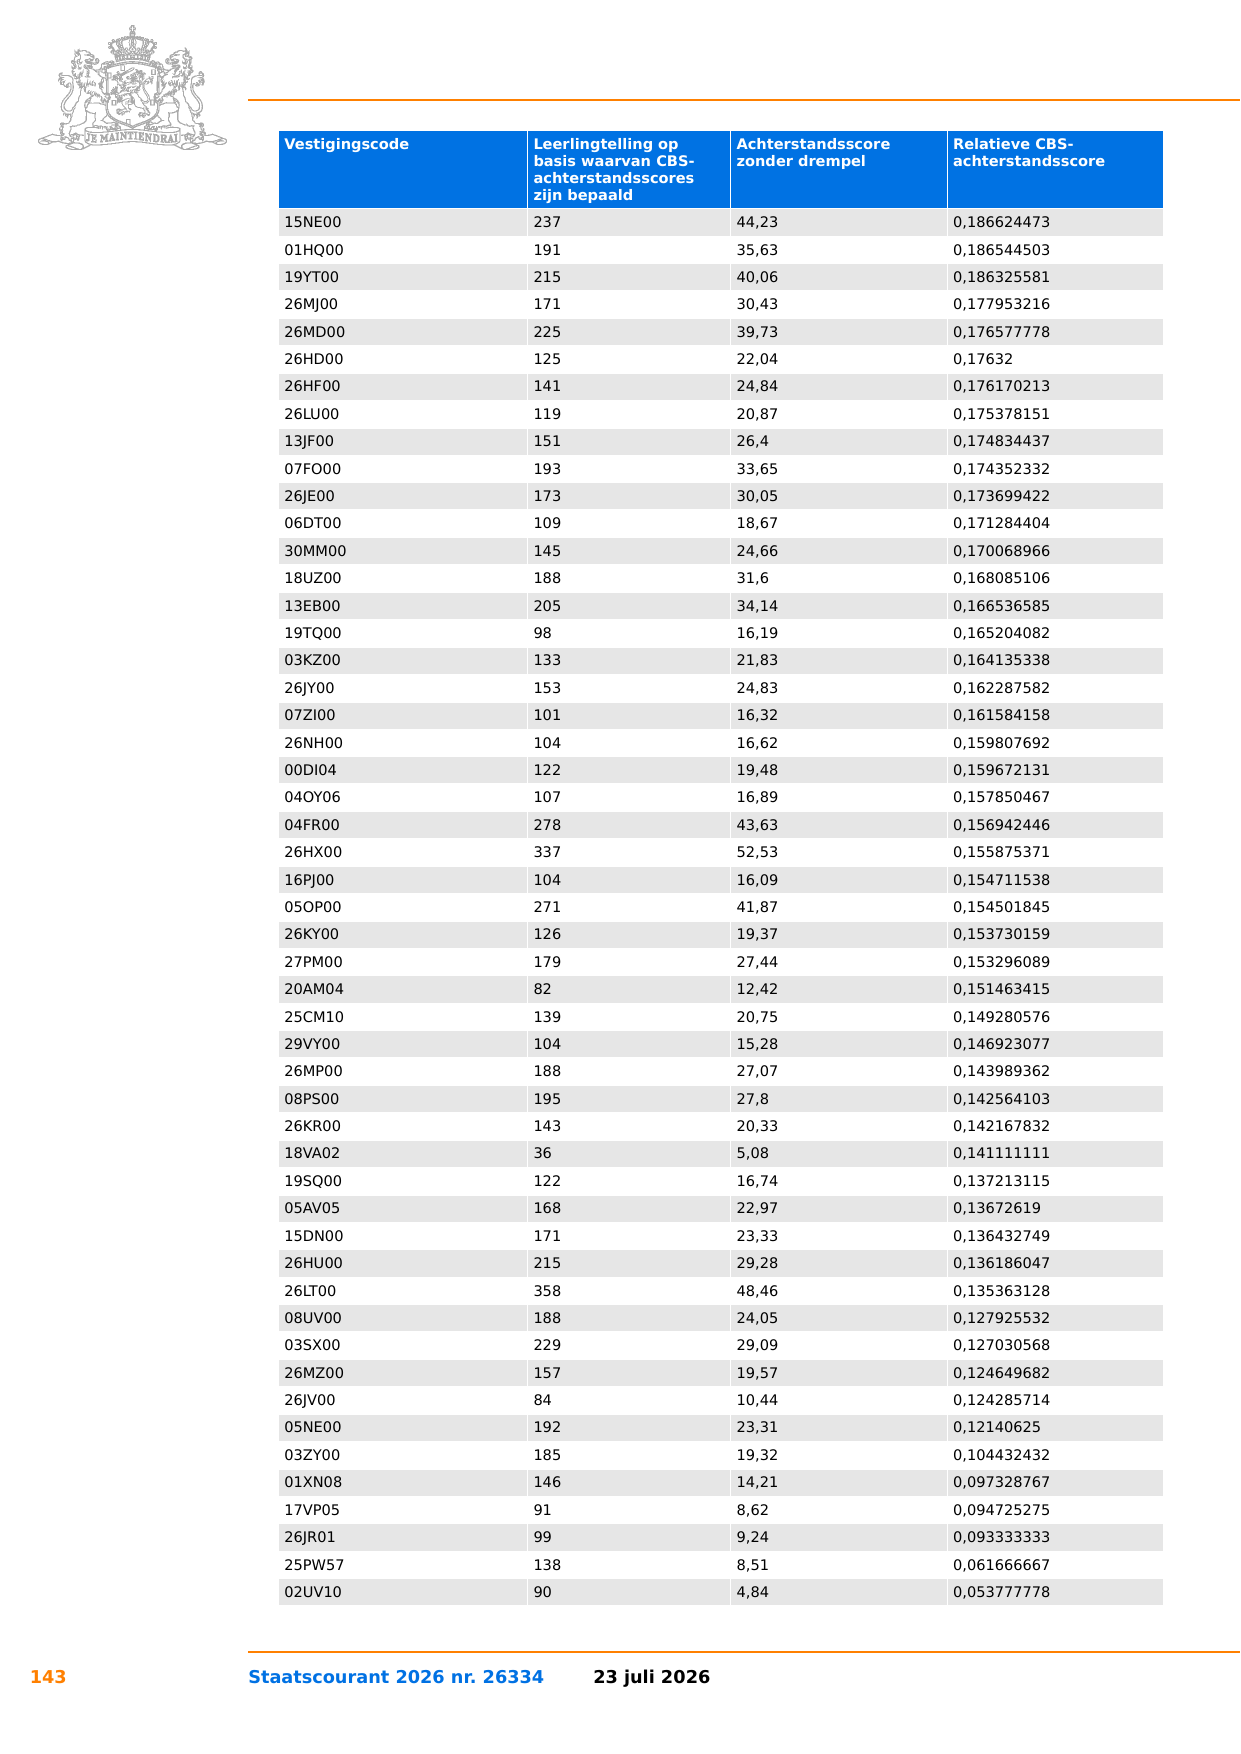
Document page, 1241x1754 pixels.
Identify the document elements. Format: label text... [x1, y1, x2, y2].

table_cell 22,04 [731, 346, 947, 373]
table_cell 13EB00 [279, 593, 527, 619]
table_cell 215 [528, 264, 730, 290]
table_cell 26HF00 [279, 374, 527, 400]
table_cell 30,05 [731, 483, 947, 509]
table_cell 0,186325581 [948, 264, 1163, 290]
table_cell 0,171284404 [948, 511, 1163, 537]
table_cell 44,23 [731, 209, 947, 236]
table_cell 109 [528, 511, 730, 537]
table_cell 40,06 [731, 264, 947, 290]
table_cell 0,174834437 [948, 429, 1163, 455]
table_cell 141 [528, 374, 730, 400]
table_cell 0,177953216 [948, 291, 1163, 318]
table_cell 173 [528, 483, 730, 509]
table_header Leerlingtelling op basis waarvan CBS-achterstandsscores zijn bepaald [528, 131, 730, 208]
table_cell 26MJ00 [279, 291, 527, 318]
table_cell 07FO00 [279, 456, 527, 482]
table_cell 0,175378151 [948, 401, 1163, 427]
table_cell 19TQ00 [279, 620, 527, 647]
table_cell 0,186624473 [948, 209, 1163, 236]
table_cell 237 [528, 209, 730, 236]
table_cell 39,73 [731, 319, 947, 345]
table_cell 16,19 [731, 620, 947, 647]
table_cell 151 [528, 429, 730, 455]
table_cell 13JF00 [279, 429, 527, 455]
table_header Relatieve CBS-achterstandsscore [948, 131, 1163, 208]
table_cell 145 [528, 538, 730, 564]
table_cell 0,165204082 [948, 620, 1163, 647]
table_cell 0,170068966 [948, 538, 1163, 564]
table_cell 24,84 [731, 374, 947, 400]
table_cell 119 [528, 401, 730, 427]
table_cell 98 [528, 620, 730, 647]
table_cell 26,4 [731, 429, 947, 455]
table_cell 15NE00 [279, 209, 527, 236]
table_cell 26JE00 [279, 483, 527, 509]
table_cell 0,173699422 [948, 483, 1163, 509]
table_cell 18UZ00 [279, 565, 527, 592]
table_cell 0,186544503 [948, 237, 1163, 263]
table_cell 33,65 [731, 456, 947, 482]
table_cell 188 [528, 565, 730, 592]
table_cell 35,63 [731, 237, 947, 263]
table_cell 125 [528, 346, 730, 373]
table_cell 34,14 [731, 593, 947, 619]
table_cell 191 [528, 237, 730, 263]
table_cell 31,6 [731, 565, 947, 592]
table_cell 0,168085106 [948, 565, 1163, 592]
table_cell 20,87 [731, 401, 947, 427]
table_cell 01HQ00 [279, 237, 527, 263]
table_cell 193 [528, 456, 730, 482]
picture [38, 25, 227, 150]
table_cell 26HD00 [279, 346, 527, 373]
table_cell 205 [528, 593, 730, 619]
table_cell 0,176577778 [948, 319, 1163, 345]
table_header Achterstandsscore zonder drempel [731, 131, 947, 208]
table_cell 26LU00 [279, 401, 527, 427]
table_cell 24,66 [731, 538, 947, 564]
table_cell 19YT00 [279, 264, 527, 290]
table_cell 30MM00 [279, 538, 527, 564]
table_cell 06DT00 [279, 511, 527, 537]
table_cell 0,17632 [948, 346, 1163, 373]
table_cell 18,67 [731, 511, 947, 537]
table_header Vestigingscode [279, 131, 527, 208]
table_cell 0,166536585 [948, 593, 1163, 619]
table_cell 225 [528, 319, 730, 345]
table_cell 171 [528, 291, 730, 318]
table_cell 30,43 [731, 291, 947, 318]
table_cell 26MD00 [279, 319, 527, 345]
table_cell 0,176170213 [948, 374, 1163, 400]
table_cell 0,174352332 [948, 456, 1163, 482]
